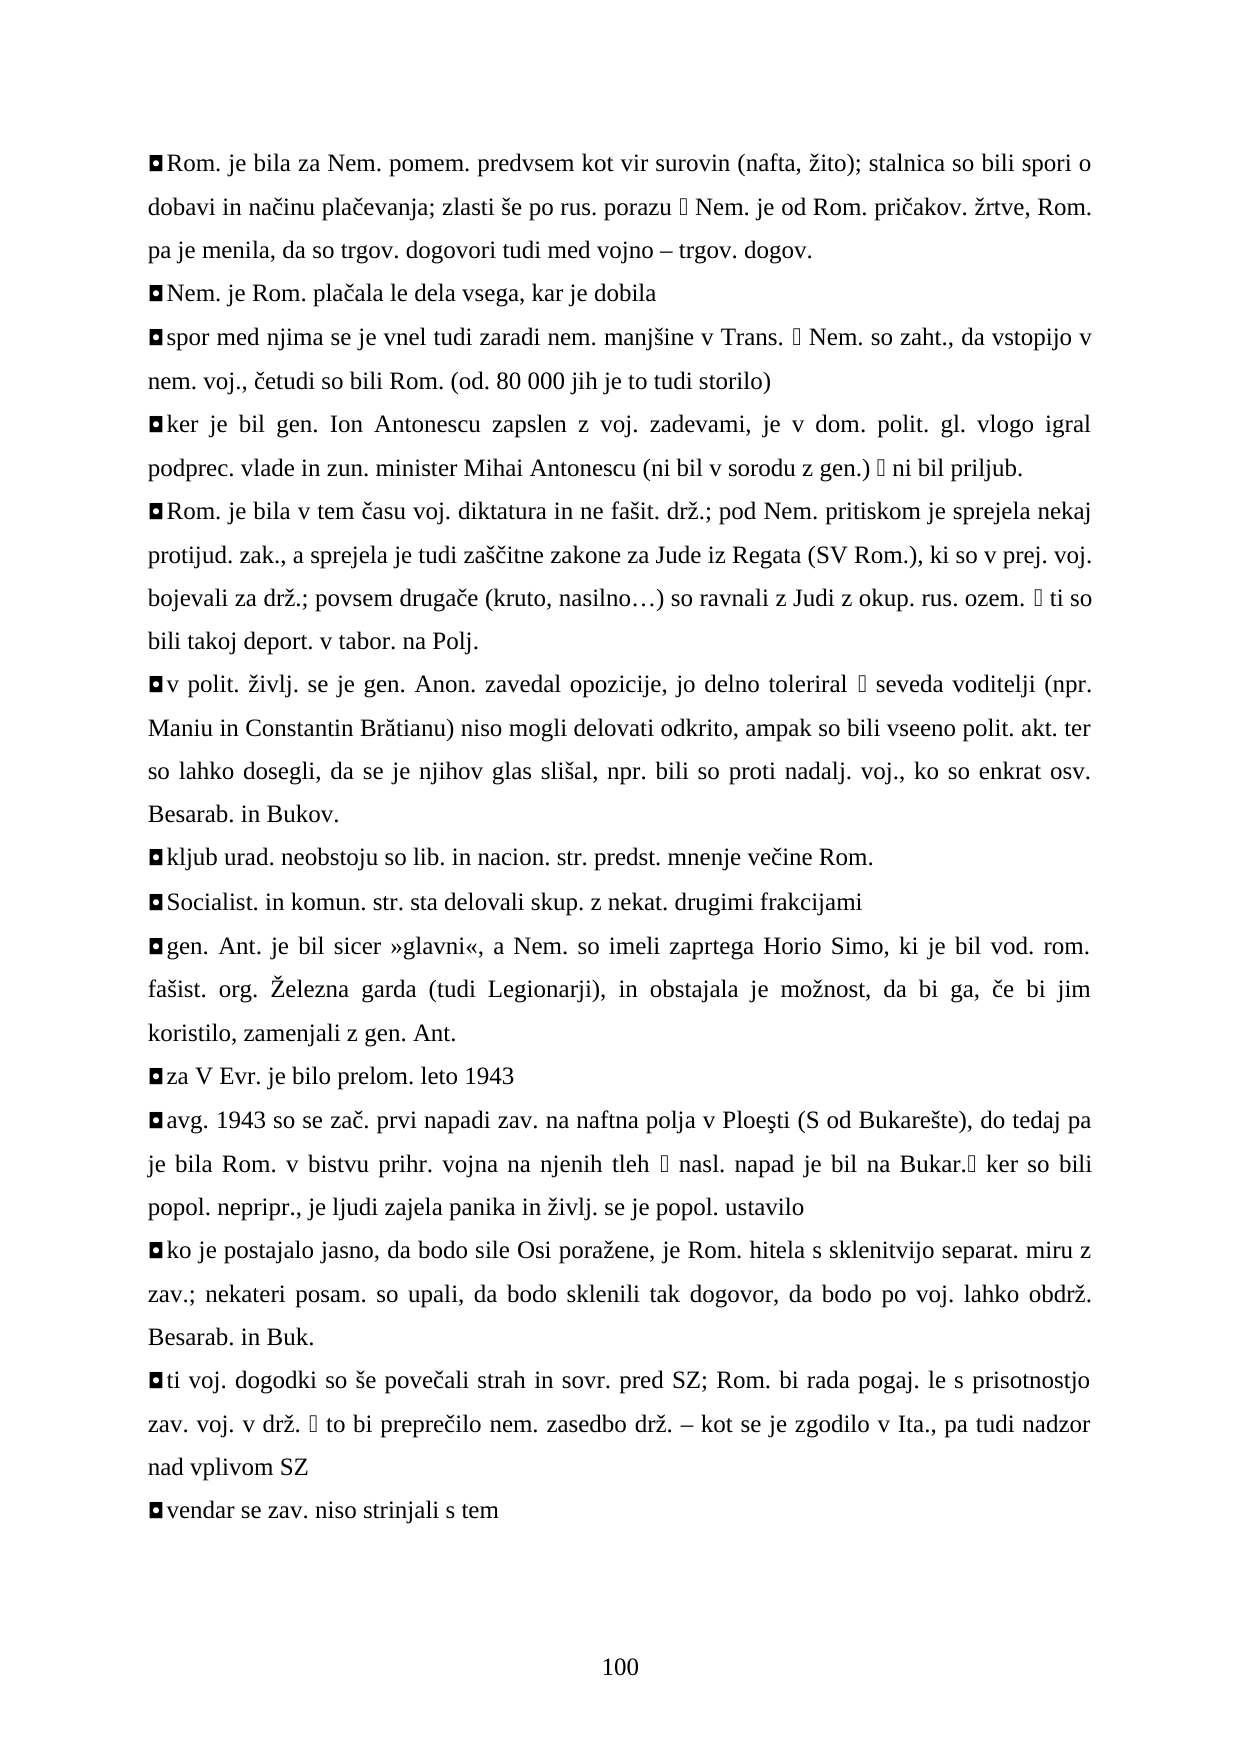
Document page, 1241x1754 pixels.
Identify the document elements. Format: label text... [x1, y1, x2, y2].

list v polit. življ. se je gen. Anon. zavedal opozicije, jo delno toleriral  seveda voditelji (npr. Maniu in Constantin Brătianu) niso mogli delovati odkrito, ampak so bili vseeno polit. akt. ter so lahko dosegli, da se je njihov glas slišal, npr. bili so proti nadalj. voj., ko so enkrat osv. Besarab. in Bukov. [148, 669, 1092, 828]
list ker je bil gen. Ion Antonescu zapslen z voj. zadevami, je v dom. polit. gl. vlogo igral podprec. vlade in zun. minister Mihai Antonescu (ni bil v sorodu z gen.)  ni bil priljub. [148, 409, 1092, 482]
list ko je postajalo jasno, da bodo sile Osi poražene, je Rom. hitela s sklenitvijo separat. miru z zav.; nekateri posam. so upali, da bodo sklenili tak dogovor, da bodo po voj. lahko obdrž. Besarab. in Buk. [148, 1235, 1092, 1351]
list vendar se zav. niso strinjali s tem [148, 1495, 1092, 1525]
list kljub urad. neobstoju so lib. in nacion. str. predst. mnenje večine Rom. [148, 842, 1092, 872]
list avg. 1943 so se zač. prvi napadi zav. na naftna polja v Ploeşti (S od Bukarešte), do tedaj pa je bila Rom. v bistvu prihr. vojna na njenih tleh  nasl. napad je bil na Bukar. ker so bili popol. nepripr., je ljudi zajela panika in življ. se je popol. ustavilo [148, 1105, 1092, 1221]
list gen. Ant. je bil sicer »glavni«, a Nem. so imeli zaprtega Horio Simo, ki je bil vod. rom. fašist. org. Železna garda (tudi Legionarji), in obstajala je možnost, da bi ga, če bi jim koristilo, zamenjali z gen. Ant. [148, 931, 1092, 1046]
list spor med njima se je vnel tudi zaradi nem. manjšine v Trans.  Nem. so zaht., da vstopijo v nem. voj., četudi so bili Rom. (od. 80 000 jih je to tudi storilo) [148, 322, 1092, 394]
list Nem. je Rom. plačala le dela vsega, kar je dobila [148, 278, 1092, 307]
list za V Evr. je bilo prelom. leto 1943 [148, 1061, 1092, 1090]
list Socialist. in komun. str. sta delovali skup. z nekat. drugimi frakcijami [148, 887, 1092, 916]
list Rom. je bila v tem času voj. diktatura in ne fašit. drž.; pod Nem. pritiskom je sprejela nekaj protijud. zak., a sprejela je tudi zaščitne zakone za Jude iz Regata (SV Rom.), ki so v prej. voj. bojevali za drž.; povsem drugače (kruto, nasilno…) so ravnali z Judi z okup. rus. ozem.  ti so bili takoj deport. v tabor. na Polj. [148, 496, 1092, 655]
list ti voj. dogodki so še povečali strah in sovr. pred SZ; Rom. bi rada pogaj. le s prisotnostjo zav. voj. v drž.  to bi preprečilo nem. zasedbo drž. – kot se je zgodilo v Ita., pa tudi nadzor nad vplivom SZ [148, 1365, 1092, 1481]
list Rom. je bila za Nem. pomem. predvsem kot vir surovin (nafta, žito); stalnica so bili spori o dobavi in načinu plačevanja; zlasti še po rus. porazu  Nem. je od Rom. pričakov. žrtve, Rom. pa je menila, da so trgov. dogovori tudi med vojno – trgov. dogov. [148, 148, 1092, 263]
